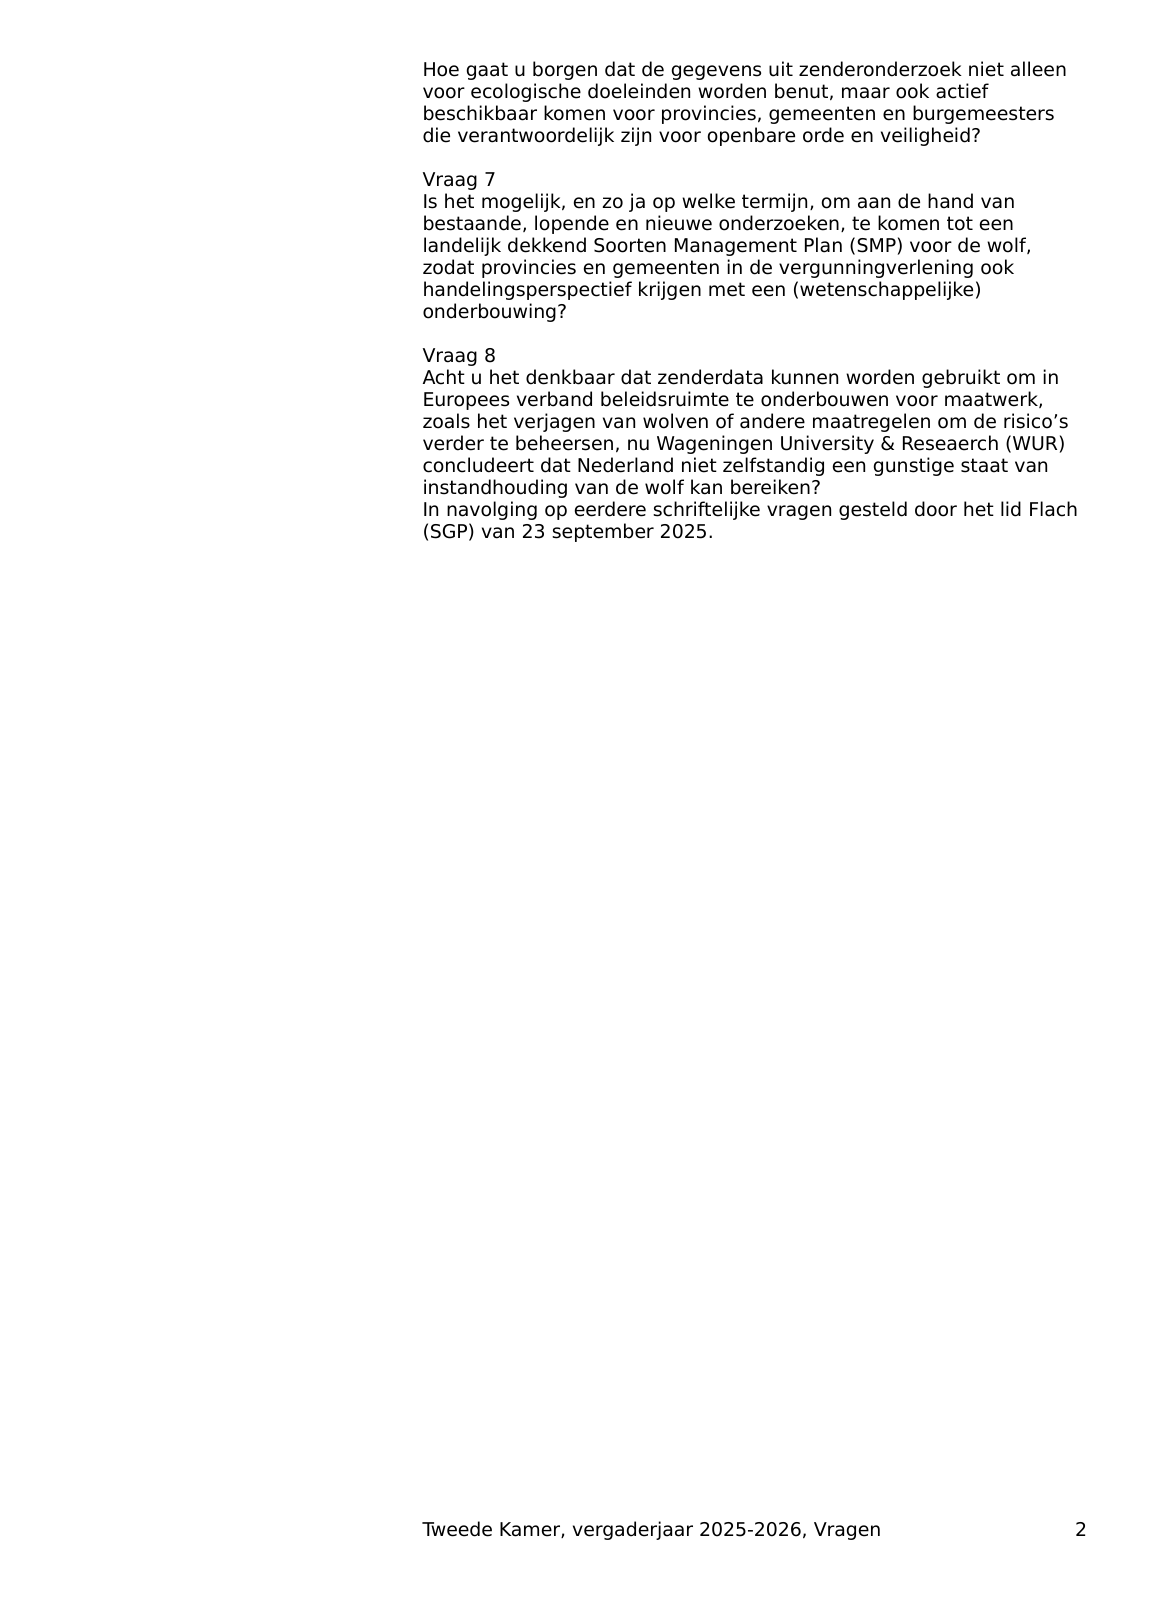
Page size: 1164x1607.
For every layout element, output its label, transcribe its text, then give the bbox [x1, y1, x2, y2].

text Is het mogelijk, en zo ja op welke termijn, om aan de hand van bestaande, lopende en nieuwe onderzoeken, te komen tot een landelijk dekkend Soorten Management Plan (SMP) voor de wolf, zodat provincies en gemeenten in de vergunningverlening ook handelingsperspectief krijgen met een (wetenschappelijke) onderbouwing? [422, 191, 1087, 323]
text Vraag 8 [422, 345, 1087, 367]
text Vraag 7 [422, 169, 1087, 191]
text Hoe gaat u borgen dat de gegevens uit zenderonderzoek niet alleen voor ecologische doeleinden worden benut, maar ook actief beschikbaar komen voor provincies, gemeenten en burgemeesters die verantwoordelijk zijn voor openbare orde en veiligheid? [422, 59, 1087, 147]
text Acht u het denkbaar dat zenderdata kunnen worden gebruikt om in Europees verband beleidsruimte te onderbouwen voor maatwerk, zoals het verjagen van wolven of andere maatregelen om de risico’s verder te beheersen, nu Wageningen University & Reseaerch (WUR) concludeert dat Nederland niet zelfstandig een gunstige staat van instandhouding van de wolf kan bereiken? [422, 367, 1087, 499]
text In navolging op eerdere schriftelijke vragen gesteld door het lid Flach (SGP) van 23 september 2025. [422, 499, 1087, 543]
